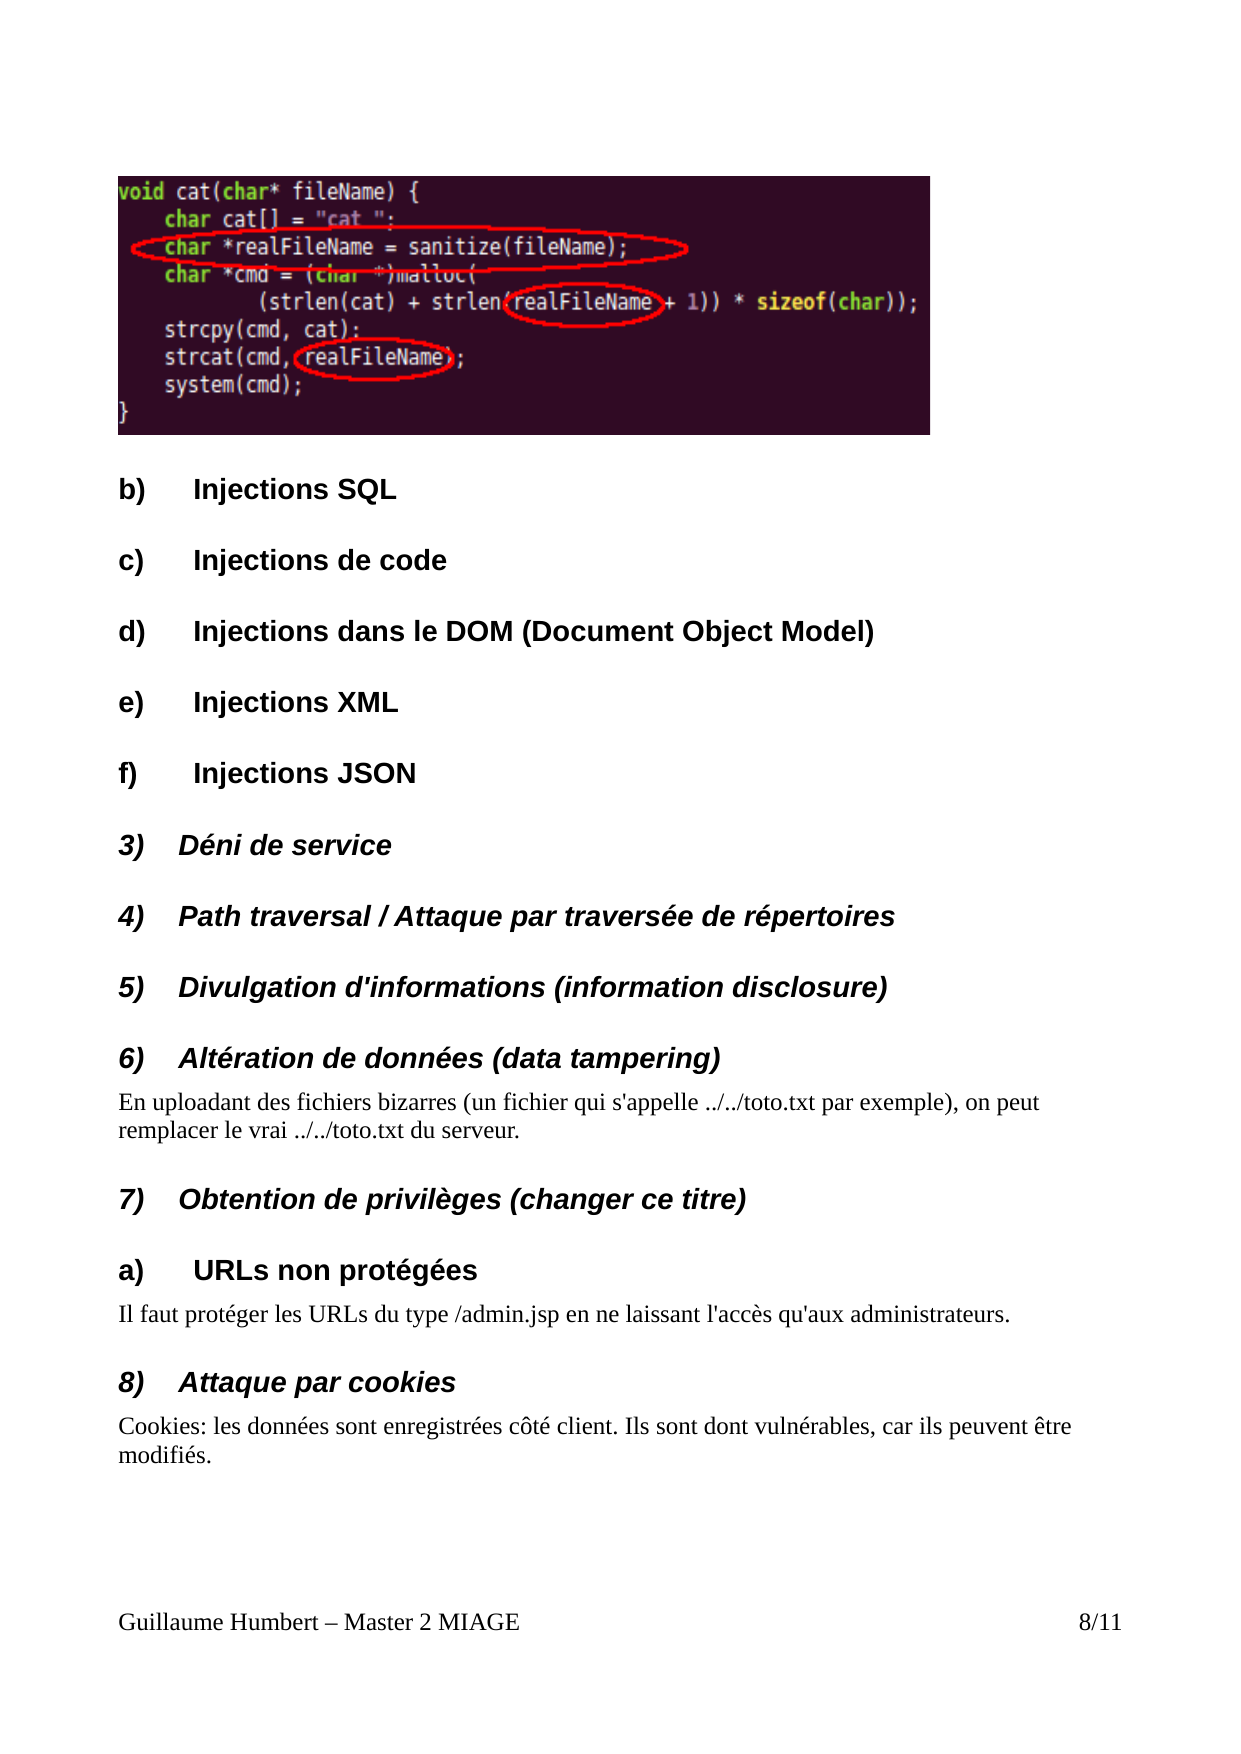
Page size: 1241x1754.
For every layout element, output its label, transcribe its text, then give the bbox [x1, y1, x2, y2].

subtitle Injections XML [118, 686, 1122, 719]
subtitle Déni de service [118, 828, 1122, 861]
subtitle Attaque par cookies [118, 1365, 1122, 1399]
subtitle Injections SQL [118, 472, 1122, 506]
subtitle Divulgation d'informations (information disclosure) [118, 970, 1122, 1003]
subtitle Injections dans le DOM (Document Object Model) [118, 614, 1122, 648]
subtitle Injections JSON [118, 757, 1122, 790]
subtitle Injections de code [118, 543, 1122, 577]
text En uploadant des fichiers bizarres (un fichier qui s'appelle ../../toto.txt par exemple), on peut remplacer le vrai ../../toto.txt du serveur. [118, 1087, 1122, 1144]
text Il faut protéger les URLs du type /admin.jsp en ne laissant l'accès qu'aux administrateurs. [118, 1299, 1122, 1328]
subtitle Path traversal / Attaque par traversée de répertoires [118, 899, 1122, 932]
text Cookies: les données sont enregistrées côté client. Ils sont dont vulnérables, car ils peuvent être modifiés. [118, 1411, 1122, 1469]
subtitle Altération de données (data tampering) [118, 1041, 1122, 1074]
subtitle Obtention de privilèges (changer ce titre) [118, 1182, 1122, 1215]
subtitle URLs non protégées [118, 1253, 1122, 1286]
picture [118, 176, 931, 435]
